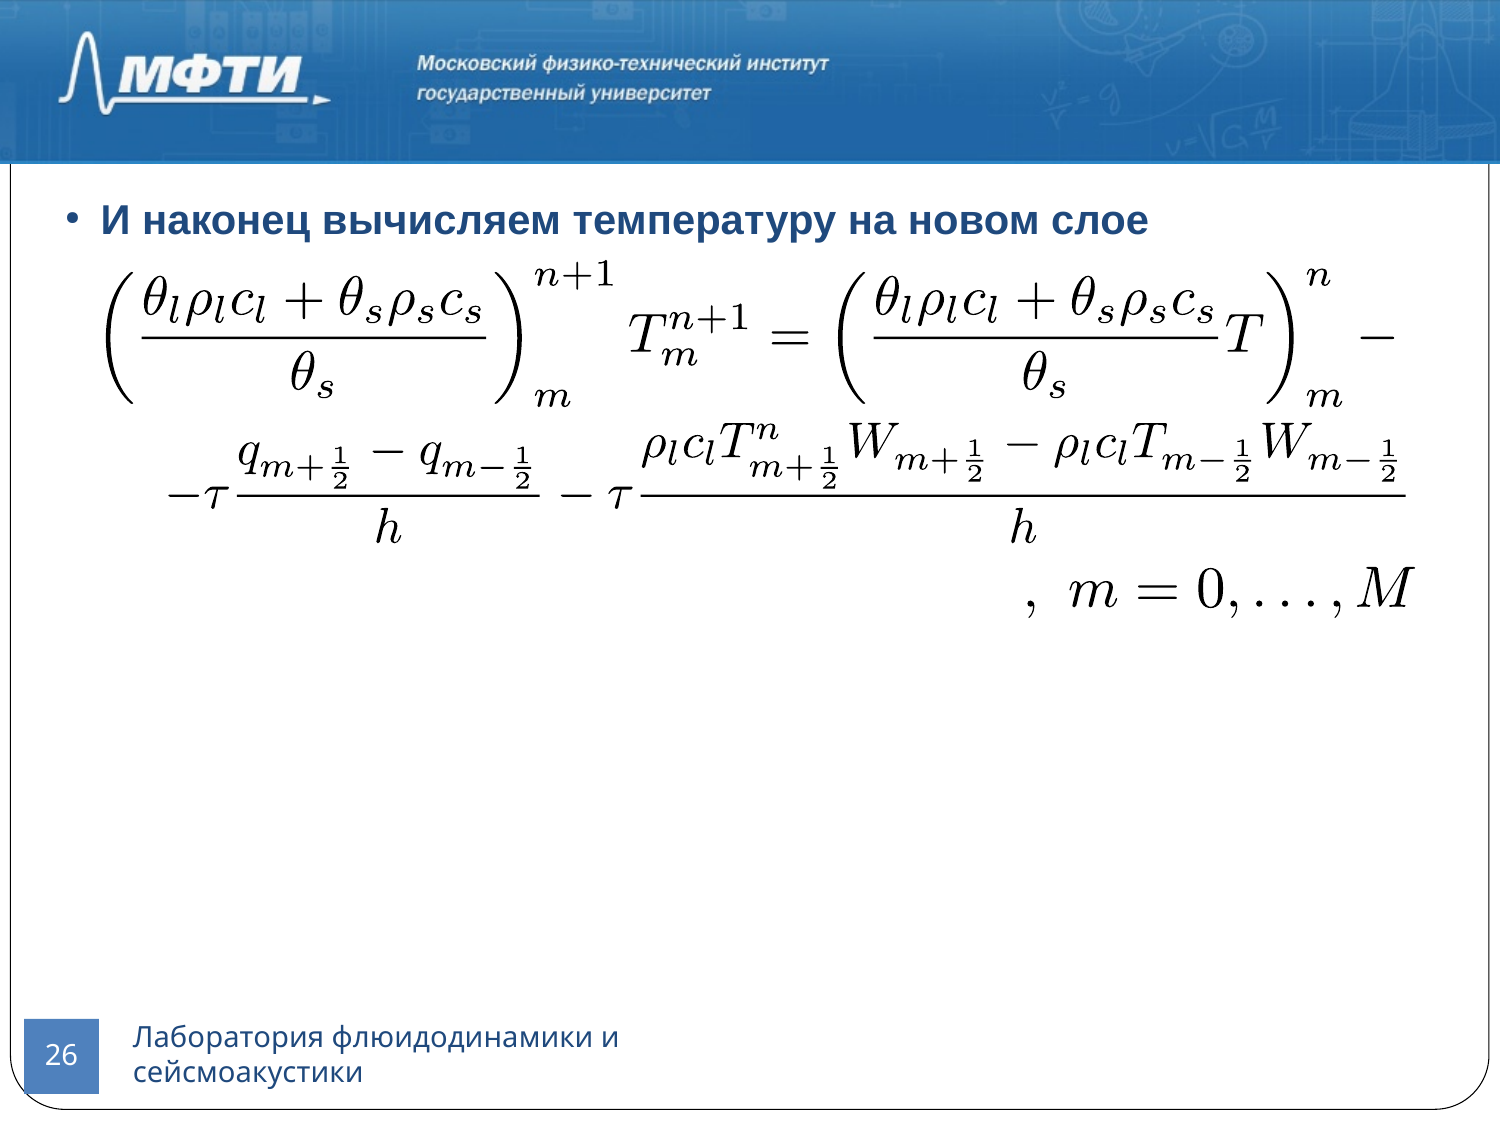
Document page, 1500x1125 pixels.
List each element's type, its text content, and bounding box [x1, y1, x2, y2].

text_box И наконец вычисляем температуру на новом слое [50, 188, 1453, 1063]
text_box [94, 259, 1399, 408]
text_box [24, 1018, 99, 1094]
text_box [1022, 566, 1418, 619]
text_box [164, 422, 1406, 544]
picture [0, 0, 1500, 164]
text_box Лаборатория флюидодинамики и сейсмоакустики [118, 1015, 848, 1091]
